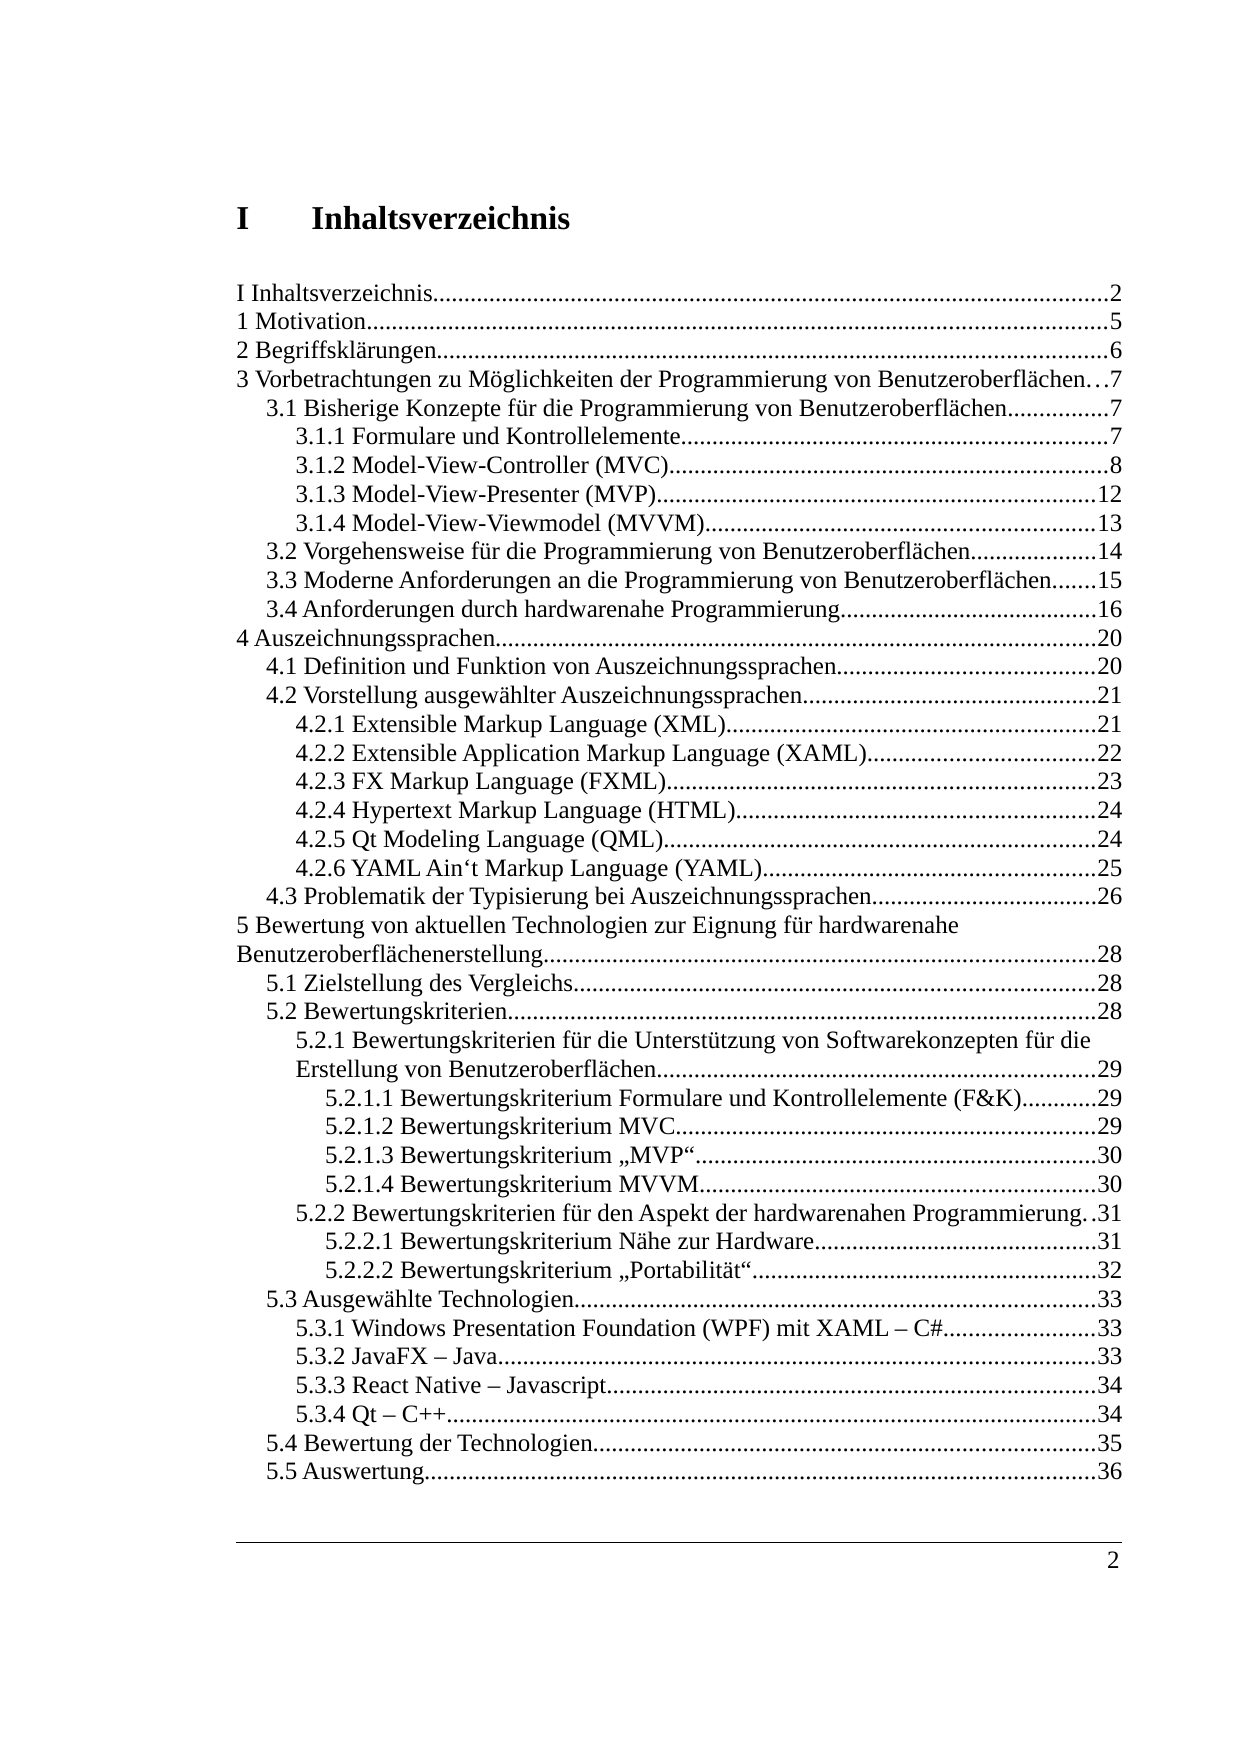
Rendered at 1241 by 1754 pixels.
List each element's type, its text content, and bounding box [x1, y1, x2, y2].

text 4.2.1 Extensible Markup Language (XML) 21 [295, 709, 1122, 738]
text 3.1.1 Formulare und Kontrollelemente 7 [295, 421, 1122, 450]
text 5.2.2 Bewertungskriterien für den Aspekt der hardwarenahen Programmierung 31 [295, 1198, 1122, 1226]
text 5.2 Bewertungskriterien 28 [266, 996, 1122, 1025]
text 4 Auszeichnungssprachen 20 [236, 623, 1122, 651]
text 4.2 Vorstellung ausgewählter Auszeichnungssprachen 21 [266, 680, 1122, 709]
subtitle I Inhaltsverzeichnis [236, 198, 1122, 236]
text 5.3.3 React Native – Javascript 34 [295, 1370, 1122, 1399]
text 4.2.6 YAML Ain‘t Markup Language (YAML) 25 [295, 853, 1122, 881]
text I Inhaltsverzeichnis 2 [236, 278, 1122, 306]
text 3.1.4 Model-View-Viewmodel (MVVM) 13 [295, 508, 1122, 536]
text 5.3.4 Qt – C++ 34 [295, 1399, 1122, 1428]
text 5.3.1 Windows Presentation Foundation (WPF) mit XAML – C# 33 [295, 1313, 1122, 1341]
text 5.2.1 Bewertungskriterien für die Unterstützung von Softwarekonzepten für die Erstellung von Benutzeroberflächen 29 [295, 1025, 1122, 1083]
text 5.2.1.2 Bewertungskriterium MVC 29 [325, 1111, 1122, 1140]
text 4.2.4 Hypertext Markup Language (HTML) 24 [295, 795, 1122, 824]
text 5.5 Auswertung 36 [266, 1456, 1122, 1485]
text 5 Bewertung von aktuellen Technologien zur Eignung für hardwarenahe Benutzeroberflächenerstellung 28 [236, 910, 1122, 968]
text 3 Vorbetrachtungen zu Möglichkeiten der Programmierung von Benutzeroberflächen 7 [236, 364, 1122, 393]
text 4.3 Problematik der Typisierung bei Auszeichnungssprachen 26 [266, 881, 1122, 910]
text 5.3.2 JavaFX – Java 33 [295, 1341, 1122, 1370]
text 5.4 Bewertung der Technologien 35 [266, 1428, 1122, 1456]
text 5.1 Zielstellung des Vergleichs 28 [266, 968, 1122, 996]
text 2 Begriffsklärungen 6 [236, 335, 1122, 364]
text 5.2.2.2 Bewertungskriterium „Portabilität“ 32 [325, 1255, 1122, 1284]
text 3.2 Vorgehensweise für die Programmierung von Benutzeroberflächen 14 [266, 536, 1122, 565]
text 5.3 Ausgewählte Technologien 33 [266, 1284, 1122, 1313]
text 4.1 Definition und Funktion von Auszeichnungssprachen 20 [266, 651, 1122, 680]
text 5.2.1.1 Bewertungskriterium Formulare und Kontrollelemente (F&K) 29 [325, 1083, 1122, 1111]
text 3.1.3 Model-View-Presenter (MVP) 12 [295, 479, 1122, 508]
text 1 Motivation 5 [236, 306, 1122, 335]
text 3.3 Moderne Anforderungen an die Programmierung von Benutzeroberflächen 15 [266, 565, 1122, 594]
text 4.2.5 Qt Modeling Language (QML) 24 [295, 824, 1122, 853]
text 5.2.1.4 Bewertungskriterium MVVM 30 [325, 1169, 1122, 1198]
text 4.2.3 FX Markup Language (FXML) 23 [295, 766, 1122, 795]
text 3.4 Anforderungen durch hardwarenahe Programmierung 16 [266, 594, 1122, 623]
text 5.2.1.3 Bewertungskriterium „MVP“ 30 [325, 1140, 1122, 1169]
text 3.1 Bisherige Konzepte für die Programmierung von Benutzeroberflächen 7 [266, 393, 1122, 421]
text 5.2.2.1 Bewertungskriterium Nähe zur Hardware 31 [325, 1226, 1122, 1255]
text 4.2.2 Extensible Application Markup Language (XAML) 22 [295, 738, 1122, 766]
text 3.1.2 Model-View-Controller (MVC) 8 [295, 450, 1122, 479]
